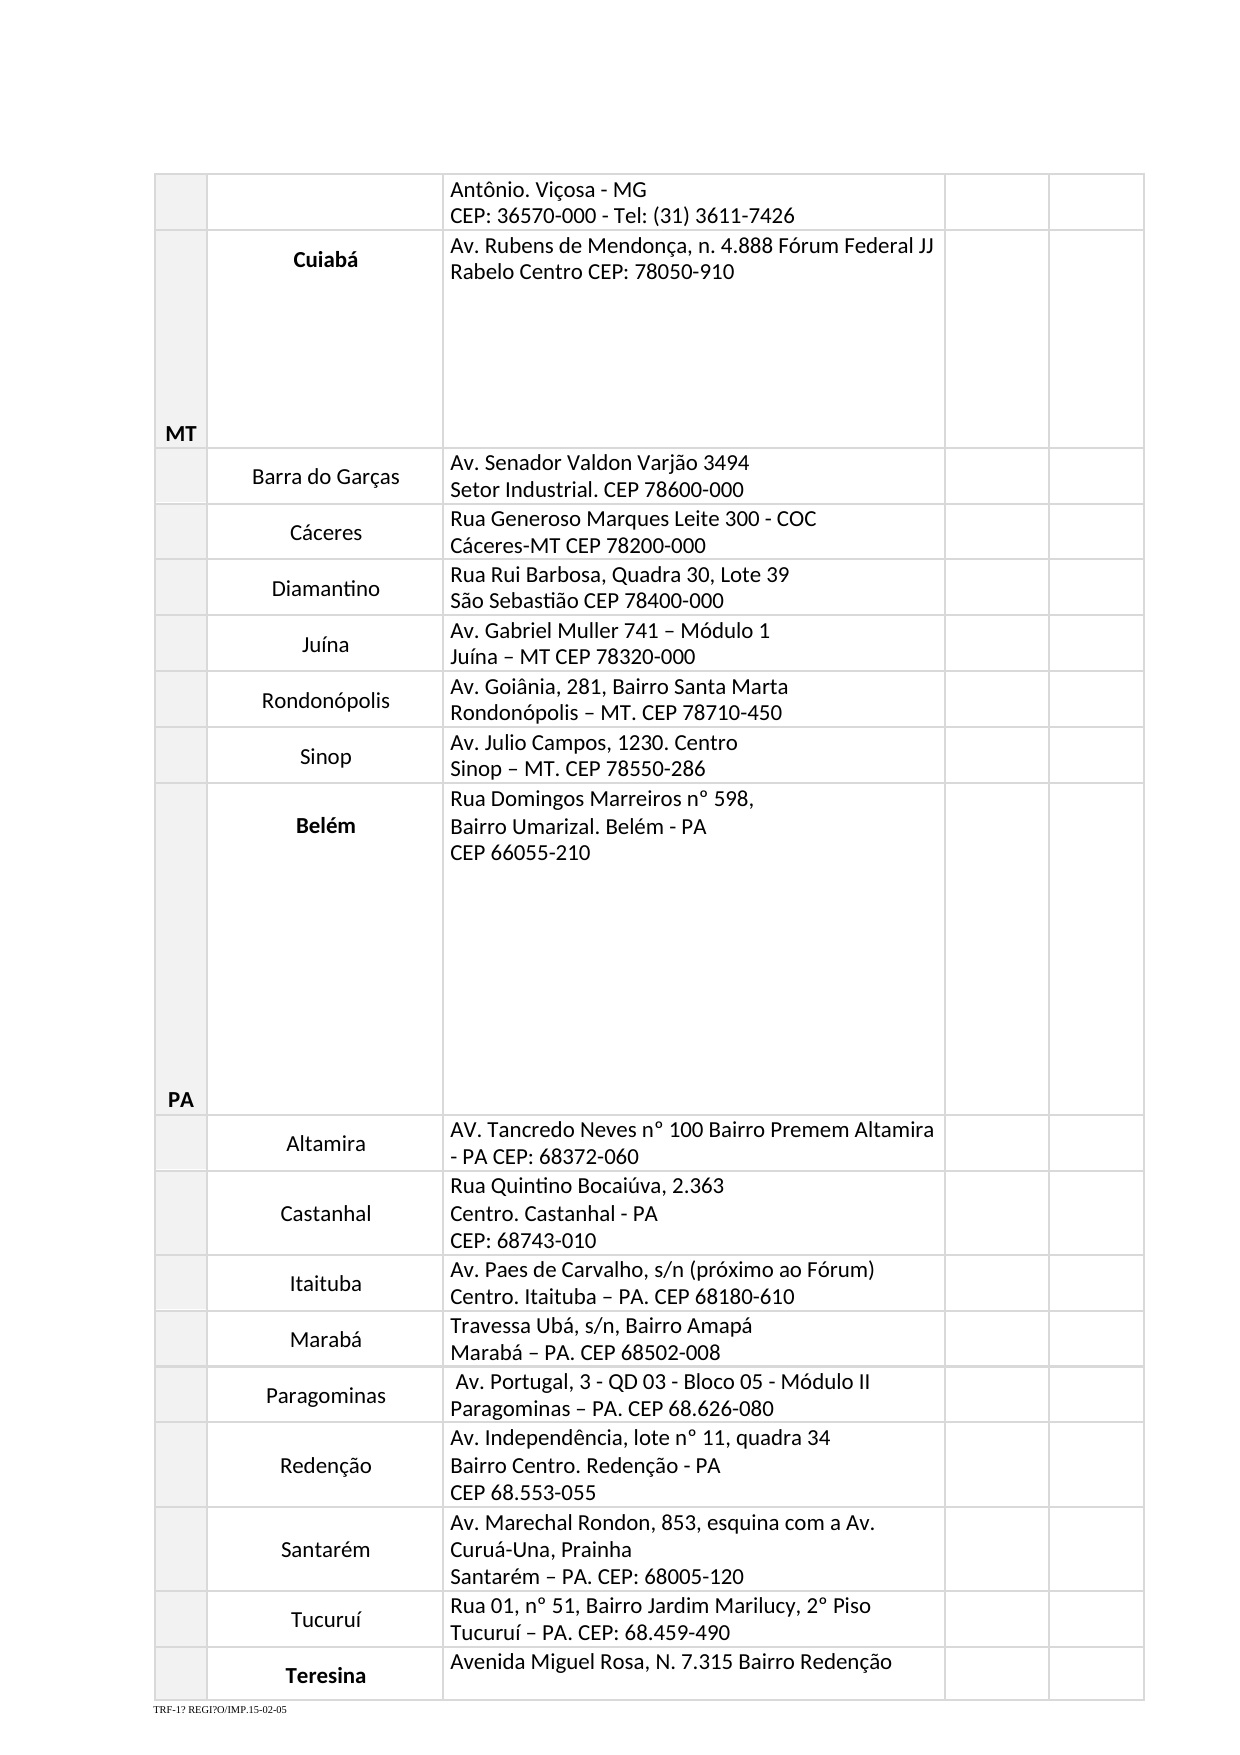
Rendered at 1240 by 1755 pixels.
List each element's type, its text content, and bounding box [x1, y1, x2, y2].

table_cell Rua Generoso Marques Leite 300 - COC Cáceres-MT CEP 78200-000 [444, 505, 944, 558]
table_cell [1050, 672, 1143, 726]
table_cell [946, 728, 1048, 782]
table_cell [156, 560, 206, 614]
table_cell [946, 784, 1048, 1114]
table_cell [156, 672, 206, 726]
table_cell [946, 560, 1048, 614]
table_cell Belém [208, 784, 442, 1114]
table_cell Juína [208, 616, 442, 670]
table_cell [1050, 616, 1143, 670]
table_header [156, 175, 206, 229]
table_cell [1050, 1172, 1143, 1254]
table_cell [1050, 784, 1143, 1114]
table_cell Altamira [208, 1116, 442, 1169]
table_cell [1050, 1312, 1143, 1365]
table_cell Av. Julio Campos, 1230. Centro Sinop – MT. CEP 78550-286 [444, 728, 944, 782]
table_cell Av. Portugal, 3 - QD 03 - Bloco 05 - Módulo II Paragominas – PA. CEP 68.626-080 [444, 1368, 944, 1421]
table_cell Sinop [208, 728, 442, 782]
table_cell Av. Goiânia, 281, Bairro Santa Marta Rondonópolis – MT. CEP 78710-450 [444, 672, 944, 726]
table_header Antônio. Viçosa - MG CEP: 36570-000 - Tel: (31) 3611-7426 [444, 175, 944, 229]
table_cell [946, 1172, 1048, 1254]
table_cell [946, 1648, 1048, 1699]
table_header [208, 175, 442, 229]
table_cell [946, 1116, 1048, 1169]
table_cell [156, 1116, 206, 1169]
table_cell Barra do Garças [208, 449, 442, 502]
table_cell [1050, 1648, 1143, 1699]
table_cell [156, 1648, 206, 1699]
table_header [1050, 175, 1143, 229]
table_cell Av. Paes de Carvalho, s/n (próximo ao Fórum) Centro. Itaituba – PA. CEP 68180-610 [444, 1256, 944, 1309]
table_header [946, 175, 1048, 229]
table_cell [946, 231, 1048, 447]
table_cell [156, 1256, 206, 1309]
table_cell [946, 1256, 1048, 1309]
table_cell [1050, 505, 1143, 558]
table_cell Cuiabá [208, 231, 442, 447]
table_cell [1050, 728, 1143, 782]
table_cell [1050, 1592, 1143, 1646]
table_cell [156, 728, 206, 782]
table_cell [946, 616, 1048, 670]
table_cell [946, 1592, 1048, 1646]
table_cell AV. Tancredo Neves nº 100 Bairro Premem Altamira - PA CEP: 68372-060 [444, 1116, 944, 1169]
table_cell [156, 449, 206, 502]
table_cell Av. Senador Valdon Varjão 3494 Setor Industrial. CEP 78600-000 [444, 449, 944, 502]
table_cell Rua Quintino Bocaiúva, 2.363 Centro. Castanhal - PA CEP: 68743-010 [444, 1172, 944, 1254]
table_cell [156, 1423, 206, 1506]
table_cell [156, 1508, 206, 1590]
table_cell [1050, 449, 1143, 502]
table_cell Tucuruí [208, 1592, 442, 1646]
table_cell Diamantino [208, 560, 442, 614]
table_cell Travessa Ubá, s/n, Bairro Amapá Marabá – PA. CEP 68502-008 [444, 1312, 944, 1365]
table_cell Rondonópolis [208, 672, 442, 726]
table_cell [946, 1368, 1048, 1421]
table_cell [946, 1508, 1048, 1590]
table_cell [946, 672, 1048, 726]
table_cell [946, 449, 1048, 502]
table_cell Av. Rubens de Mendonça, n. 4.888 Fórum Federal JJ Rabelo Centro CEP: 78050-910 [444, 231, 944, 447]
table_cell [1050, 231, 1143, 447]
table_cell [1050, 1116, 1143, 1169]
table_cell Itaituba [208, 1256, 442, 1309]
table_cell Marabá [208, 1312, 442, 1365]
table_cell [946, 505, 1048, 558]
table_cell Av. Independência, lote nº 11, quadra 34 Bairro Centro. Redenção - PA CEP 68.553-055 [444, 1423, 944, 1506]
table_cell [1050, 560, 1143, 614]
table_cell PA [156, 784, 206, 1114]
table_cell Avenida Miguel Rosa, N. 7.315 Bairro Redenção [444, 1648, 944, 1699]
table_cell Teresina [208, 1648, 442, 1699]
table_cell [1050, 1423, 1143, 1506]
table_cell Cáceres [208, 505, 442, 558]
table_cell Paragominas [208, 1368, 442, 1421]
table_cell Redenção [208, 1423, 442, 1506]
table_cell [1050, 1368, 1143, 1421]
table_cell Santarém [208, 1508, 442, 1590]
table_cell [1050, 1256, 1143, 1309]
table_cell [946, 1312, 1048, 1365]
table_cell Av. Gabriel Muller 741 – Módulo 1 Juína – MT CEP 78320-000 [444, 616, 944, 670]
table_cell Rua 01, nº 51, Bairro Jardim Marilucy, 2º Piso Tucuruí – PA. CEP: 68.459-490 [444, 1592, 944, 1646]
table_cell MT [156, 231, 206, 447]
table_cell [156, 1312, 206, 1365]
table_cell [156, 616, 206, 670]
table_cell Castanhal [208, 1172, 442, 1254]
table_cell Rua Rui Barbosa, Quadra 30, Lote 39 São Sebastião CEP 78400-000 [444, 560, 944, 614]
table_cell [156, 1592, 206, 1646]
table_cell [1050, 1508, 1143, 1590]
table_cell [156, 1172, 206, 1254]
table_cell [946, 1423, 1048, 1506]
table_cell [156, 505, 206, 558]
table_cell Rua Domingos Marreiros nº 598, Bairro Umarizal. Belém - PA CEP 66055-210 [444, 784, 944, 1114]
table_cell [156, 1368, 206, 1421]
table_cell Av. Marechal Rondon, 853, esquina com a Av. Curuá-Una, Prainha Santarém – PA. CEP: 68005-120 [444, 1508, 944, 1590]
